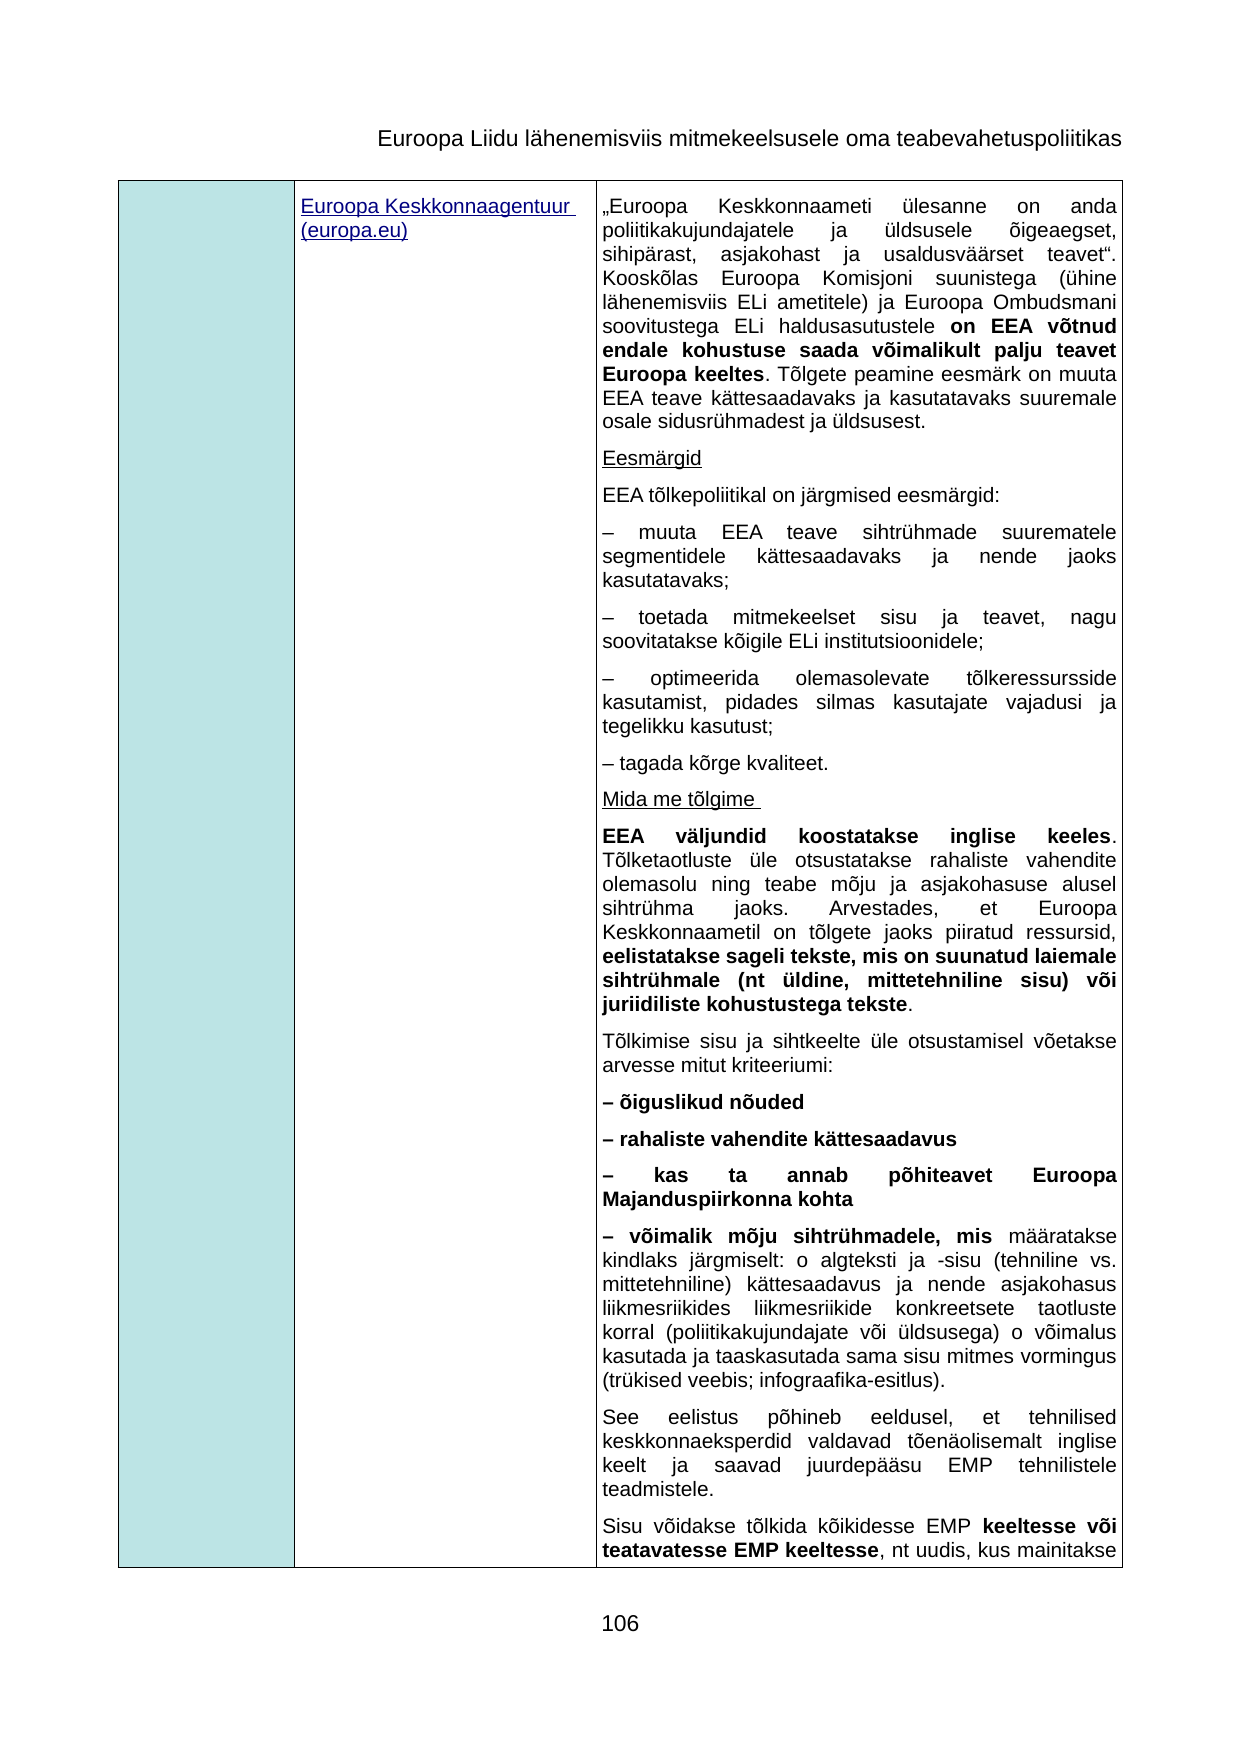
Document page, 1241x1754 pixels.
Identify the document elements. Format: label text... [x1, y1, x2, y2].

table_cell „Euroopa Keskkonnaameti ülesanne on anda poliitikakujundajatele ja üldsusele õigeaegset, sihipärast, asjakohast ja usaldusväärset teavet“. Kooskõlas Euroopa Komisjoni suunistega (ühine lähenemisviis ELi ametitele) ja Euroopa Ombudsmani soovitustega ELi haldusasutustele on EEA võtnud endale kohustuse saada võimalikult palju teavet Euroopa keeltes. Tõlgete peamine eesmärk on muuta EEA teave kättesaadavaks ja kasutatavaks suuremale osale sidusrühmadest ja üldsusest. Eesmärgid EEA tõlkepoliitikal on järgmised eesmärgid: – muuta EEA teave sihtrühmade suurematele segmentidele kättesaadavaks ja nende jaoks kasutatavaks; – toetada mitmekeelset sisu ja teavet, nagu soovitatakse kõigile ELi institutsioonidele; – optimeerida olemasolevate tõlkeressursside kasutamist, pidades silmas kasutajate vajadusi ja tegelikku kasutust; – tagada kõrge kvaliteet. Mida me tõlgime EEA väljundid koostatakse inglise keeles. Tõlketaotluste üle otsustatakse rahaliste vahendite olemasolu ning teabe mõju ja asjakohasuse alusel sihtrühma jaoks. Arvestades, et Euroopa Keskkonnaametil on tõlgete jaoks piiratud ressursid, eelistatakse sageli tekste, mis on suunatud laiemale sihtrühmale (nt üldine, mittetehniline sisu) või juriidiliste kohustustega tekste. Tõlkimise sisu ja sihtkeelte üle otsustamisel võetakse arvesse mitut kriteeriumi: – õiguslikud nõuded – rahaliste vahendite kättesaadavus – kas ta annab põhiteavet Euroopa Majanduspiirkonna kohta – võimalik mõju sihtrühmadele, mis määratakse kindlaks järgmiselt: o algteksti ja -sisu (tehniline vs. mittetehniline) kättesaadavus ja nende asjakohasus liikmesriikides liikmesriikide konkreetsete taotluste korral (poliitikakujundajate või üldsusega) o võimalus kasutada ja taaskasutada sama sisu mitmes vormingus (trükised veebis; infograafika-esitlus). See eelistus põhineb eeldusel, et tehnilised keskkonnaeksperdid valdavad tõenäolisemalt inglise keelt ja saavad juurdepääsu EMP tehnilistele teadmistele. Sisu võidakse tõlkida kõikidesse EMP keeltesse või teatavatesse EMP keeltesse, nt uudis, kus mainitakse [597, 181, 1122, 1567]
table_cell [119, 181, 294, 1567]
table_cell Euroopa Keskkonnaagentuur (europa.eu) [295, 181, 596, 1567]
